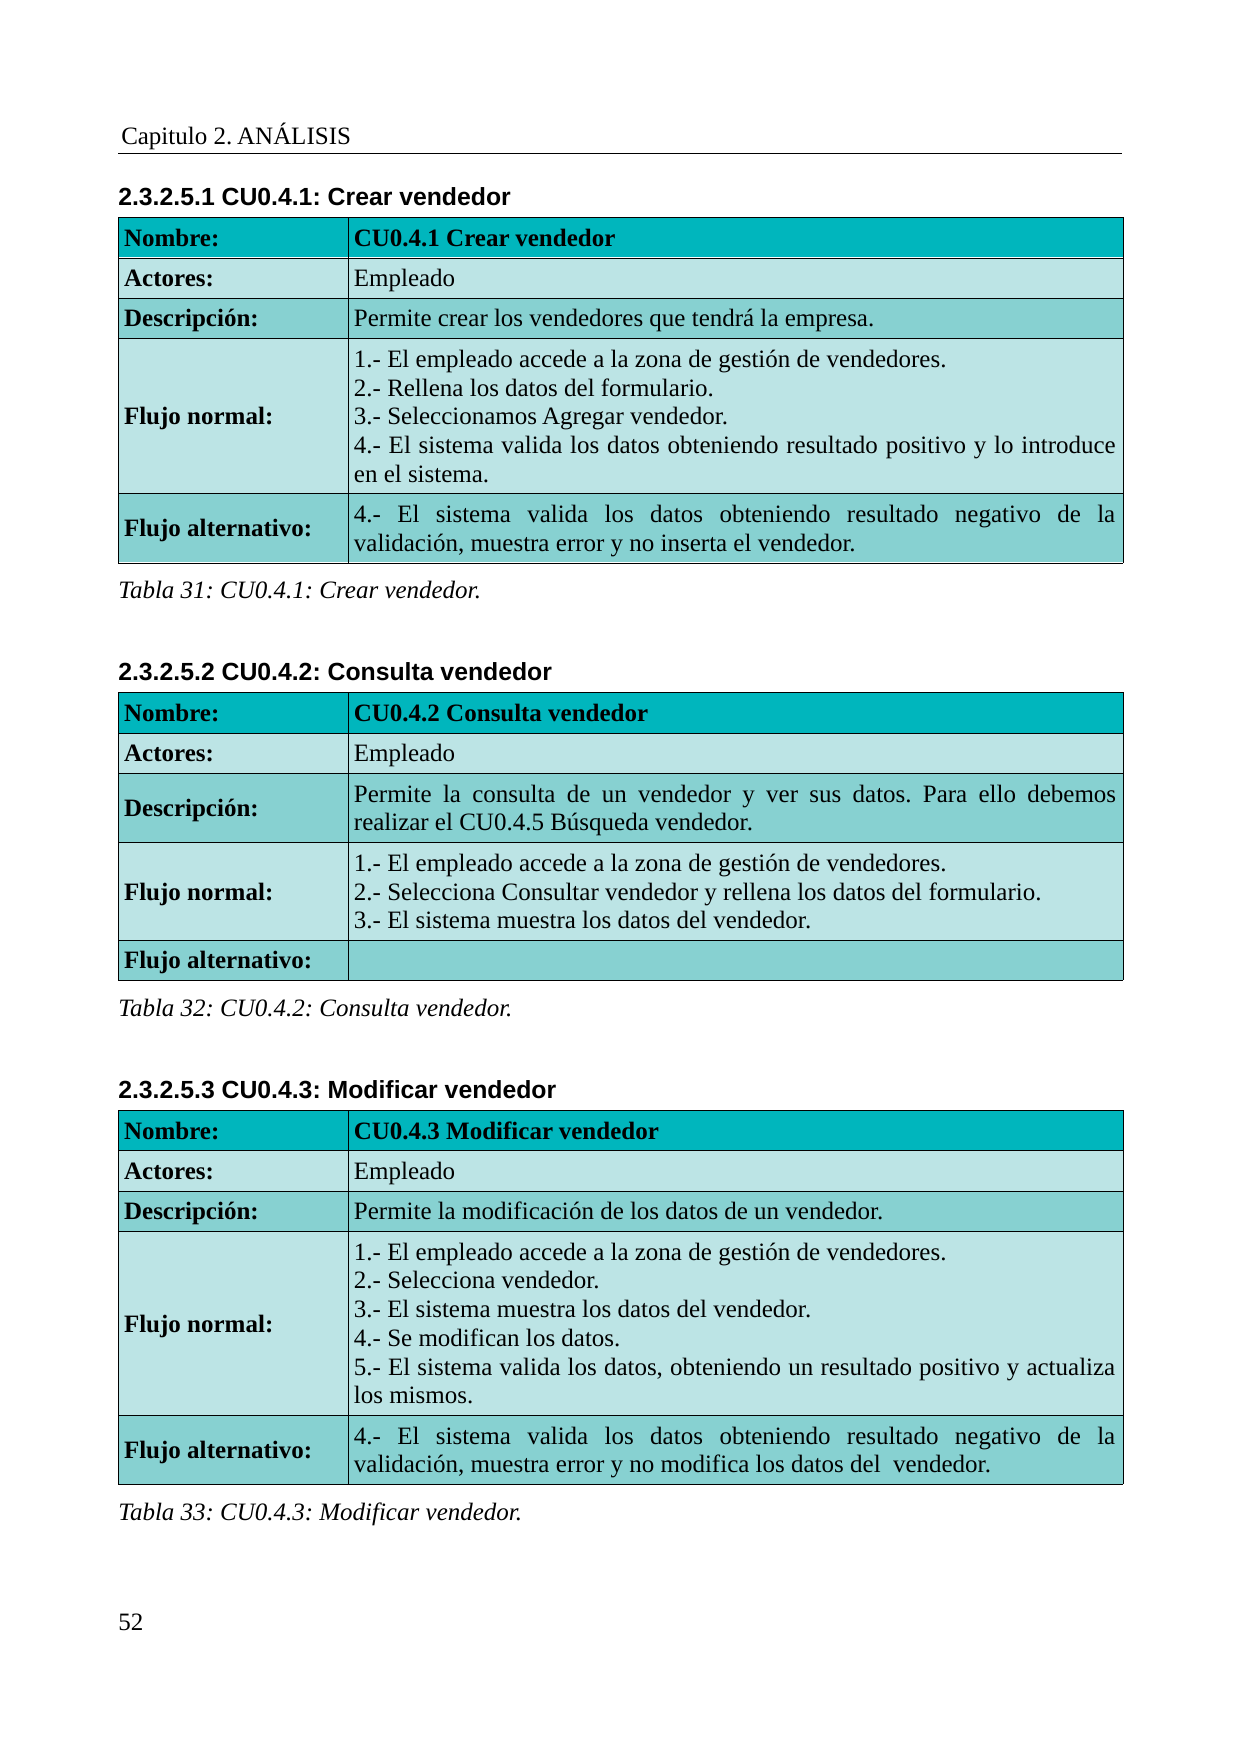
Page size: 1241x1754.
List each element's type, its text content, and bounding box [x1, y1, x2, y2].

text Tabla 31: CU0.4.1: Crear vendedor. [118, 575, 1122, 604]
table_cell 4.- El sistema valida los datos obteniendo resultado negativo de la validación, muestra error y no inserta el vendedor. [349, 494, 1123, 562]
table_cell Flujo alternativo: [119, 1416, 348, 1484]
table_cell Flujo normal: [119, 843, 348, 940]
table_header Nombre: [119, 693, 348, 733]
table_cell Flujo alternativo: [119, 941, 348, 980]
table_cell Empleado [349, 1151, 1123, 1191]
table_cell 1.- El empleado accede a la zona de gestión de vendedores. 2.- Selecciona vendedor. 3.- El sistema muestra los datos del vendedor. 4.- Se modifican los datos. 5.- El sistema valida los datos, obteniendo un resultado positivo y actualiza los mismos. [349, 1232, 1123, 1415]
table_cell Actores: [119, 259, 348, 298]
table_header CU0.4.2 Consulta vendedor [349, 693, 1123, 733]
table_cell Empleado [349, 734, 1123, 773]
table_cell [349, 941, 1123, 980]
subtitle 2.3.2.5.1 CU0.4.1: Crear vendedor [118, 182, 1122, 211]
table_cell Flujo alternativo: [119, 494, 348, 562]
table_cell Actores: [119, 734, 348, 773]
table_cell Descripción: [119, 774, 348, 842]
table_cell Descripción: [119, 299, 348, 338]
table_cell Permite la consulta de un vendedor y ver sus datos. Para ello debemos realizar el CU0.4.5 Búsqueda vendedor. [349, 774, 1123, 842]
table_cell Actores: [119, 1151, 348, 1191]
table_header Nombre: [119, 218, 348, 257]
subtitle 2.3.2.5.3 CU0.4.3: Modificar vendedor [118, 1075, 1122, 1104]
table_cell Permite crear los vendedores que tendrá la empresa. [349, 299, 1123, 338]
table_cell Descripción: [119, 1192, 348, 1231]
table_cell Permite la modificación de los datos de un vendedor. [349, 1192, 1123, 1231]
table_cell 1.- El empleado accede a la zona de gestión de vendedores. 2.- Selecciona Consultar vendedor y rellena los datos del formulario. 3.- El sistema muestra los datos del vendedor. [349, 843, 1123, 940]
table_cell 1.- El empleado accede a la zona de gestión de vendedores. 2.- Rellena los datos del formulario. 3.- Seleccionamos Agregar vendedor. 4.- El sistema valida los datos obteniendo resultado positivo y lo introduce en el sistema. [349, 339, 1123, 493]
table_header Nombre: [119, 1111, 348, 1150]
table_cell Flujo normal: [119, 1232, 348, 1415]
table_cell Empleado [349, 259, 1123, 298]
subtitle 2.3.2.5.2 CU0.4.2: Consulta vendedor [118, 657, 1122, 686]
table_header CU0.4.3 Modificar vendedor [349, 1111, 1123, 1150]
text Tabla 33: CU0.4.3: Modificar vendedor. [118, 1497, 1122, 1525]
table_cell 4.- El sistema valida los datos obteniendo resultado negativo de la validación, muestra error y no modifica los datos del vendedor. [349, 1416, 1123, 1484]
text Tabla 32: CU0.4.2: Consulta vendedor. [118, 993, 1122, 1021]
table_cell Flujo normal: [119, 339, 348, 493]
table_header CU0.4.1 Crear vendedor [349, 218, 1123, 257]
